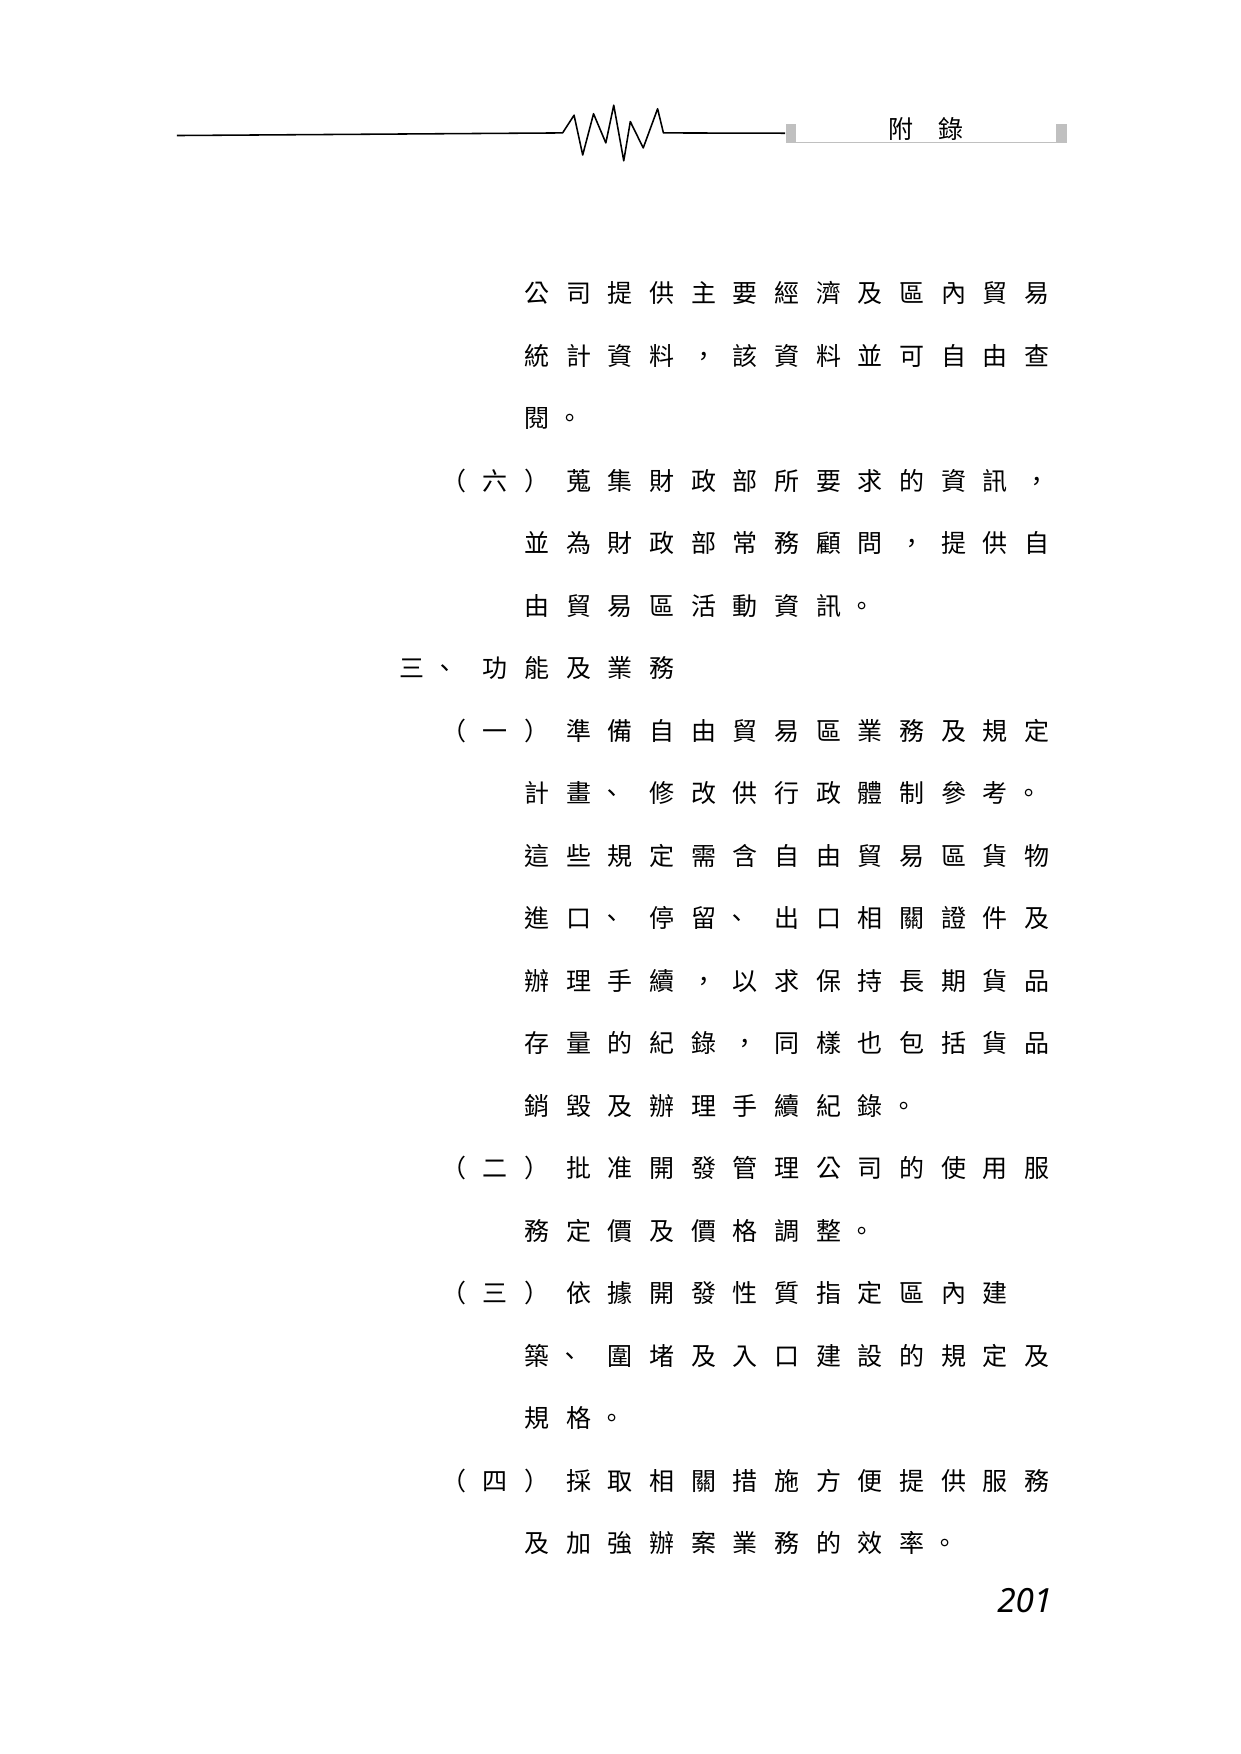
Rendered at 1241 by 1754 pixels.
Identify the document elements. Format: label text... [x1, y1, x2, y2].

text （二）批准開發管理公司的使用服務定價及價格調整。 [404, 1125, 1058, 1250]
text 三、功能及業務 [355, 625, 1058, 688]
text （四）採取相關措施方便提供服務及加強辦案業務的效率。 [404, 1438, 1058, 1563]
text （六）蒐集財政部所要求的資訊，並為財政部常務顧問，提供自由貿易區活動資訊。 [404, 438, 1058, 625]
text （三）依據開發性質指定區內建築、圍堵及入口建設的規定及規格。 [404, 1250, 1058, 1438]
text 公司提供主要經濟及區內貿易統計資料，該資料並可自由查閱。 [404, 250, 1058, 438]
text （一）準備自由貿易區業務及規定計畫、修改供行政體制參考。這些規定需含自由貿易區貨物進口、停留、出口相關證件及辦理手續，以求保持長期貨品存量的紀錄，同樣也包括貨品銷毀及辦理手續紀錄。 [404, 688, 1058, 1125]
